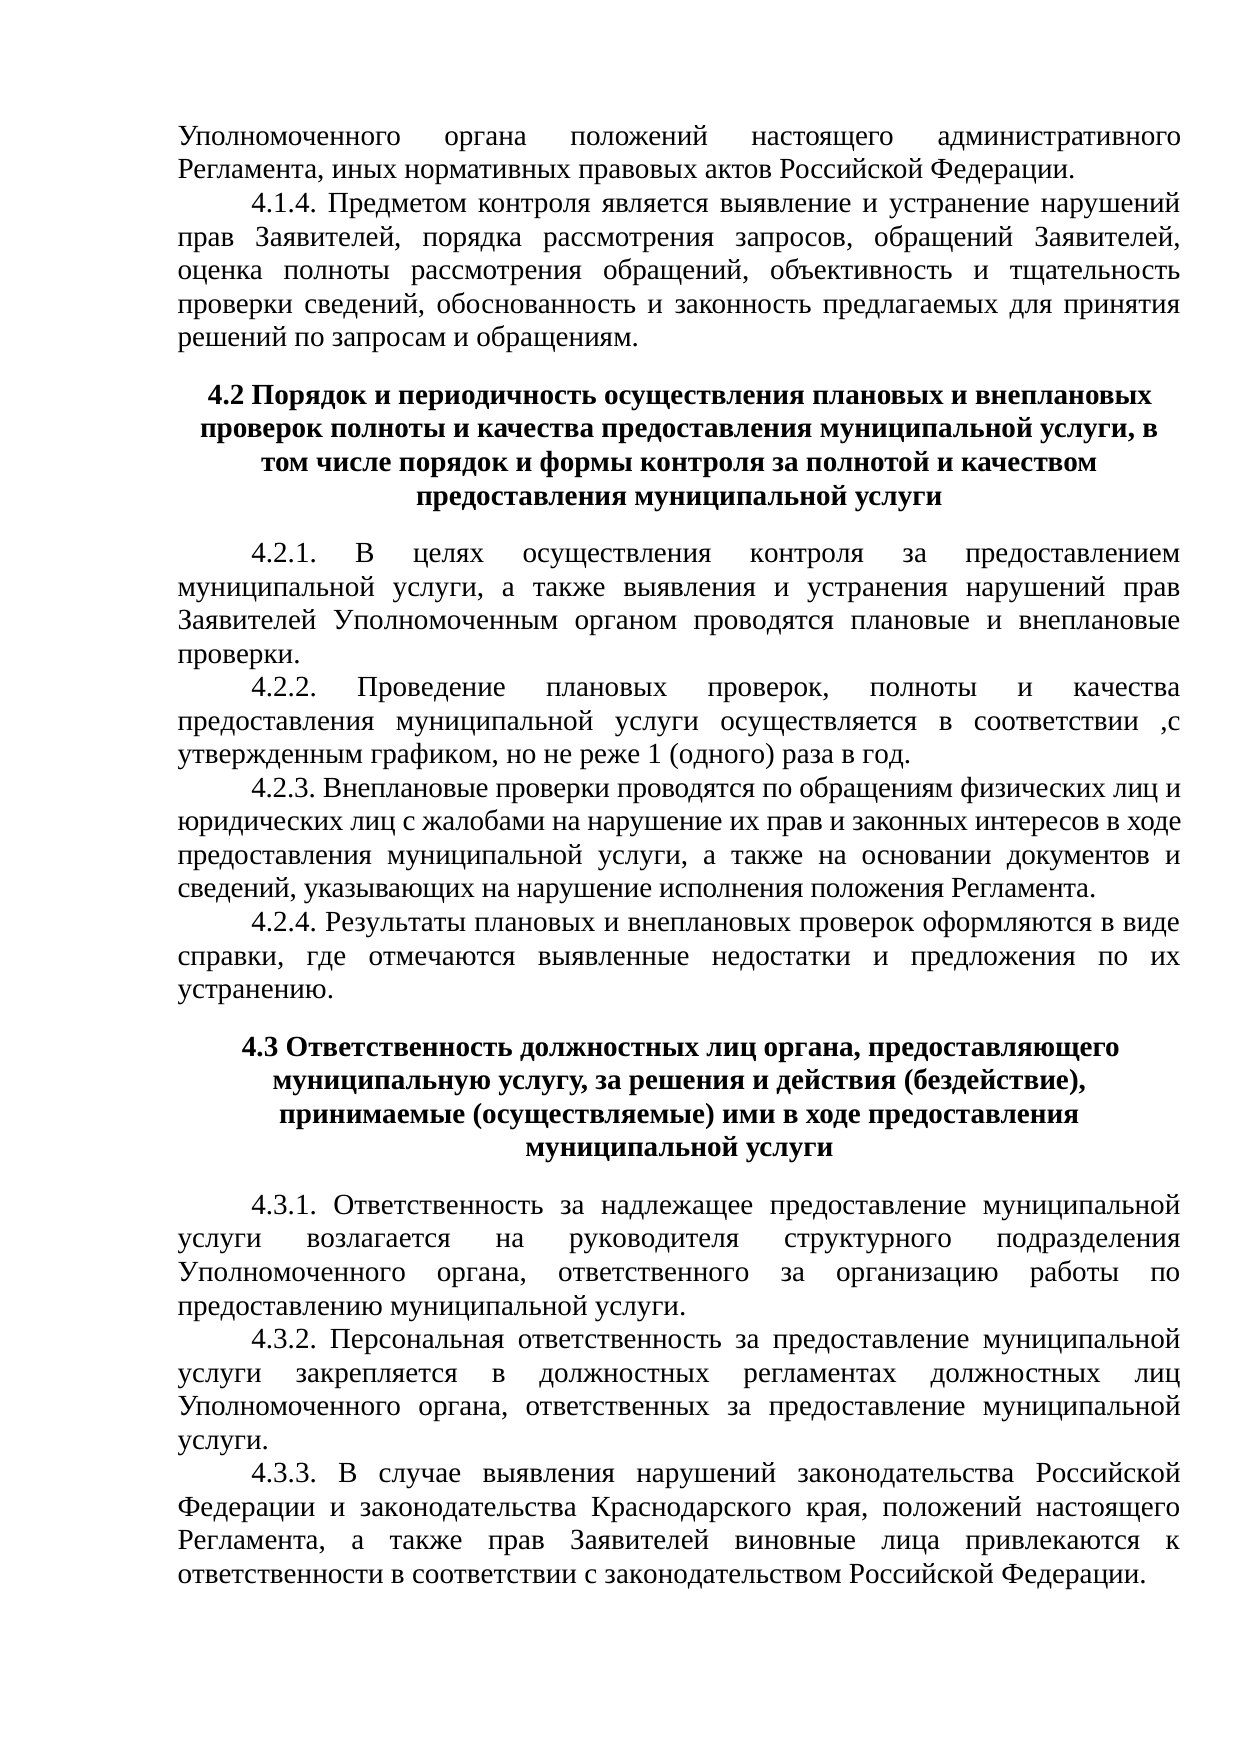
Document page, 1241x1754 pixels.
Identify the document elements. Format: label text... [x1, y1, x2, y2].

text 4.3.3. В случае выявления нарушений законодательства Российской Федерации и законодательства Краснодарского края, положений настоящего Регламента, а также прав Заявителей виновные лица привлекаются к ответственности в соответствии с законодательством Российской Федерации. [177, 1455, 1181, 1589]
text Уполномоченного органа положений настоящего административного Регламента, иных нормативных правовых актов Российской Федерации. [177, 118, 1181, 185]
text 4.3.1. Ответственность за надлежащее предоставление муниципальной услуги возлагается на руководителя структурного подразделения Уполномоченного органа, ответственного за организацию работы по предоставлению муниципальной услуги. [177, 1187, 1181, 1321]
text 4.3.2. Персональная ответственность за предоставление муниципальной услуги закрепляется в должностных регламентах должностных лиц Уполномоченного органа, ответственных за предоставление муниципальной услуги. [177, 1321, 1181, 1455]
text 4.2 Порядок и периодичность осуществления плановых и внеплановых проверок полноты и качества предоставления муниципальной услуги, в том числе порядок и формы контроля за полнотой и качеством предоставления муниципальной услуги [177, 377, 1181, 511]
text 4.2.4. Результаты плановых и внеплановых проверок оформляются в виде справки, где отмечаются выявленные недостатки и предложения по их устранению. [177, 904, 1181, 1005]
text 4.3 Ответственность должностных лиц органа, предоставляющего муниципальную услугу, за решения и действия (бездействие), принимаемые (осуществляемые) ими в ходе предоставления муниципальной услуги [177, 1029, 1181, 1163]
text 4.2.1. В целях осуществления контроля за предоставлением муниципальной услуги, а также выявления и устранения нарушений прав Заявителей Уполномоченным органом проводятся плановые и внеплановые проверки. [177, 535, 1181, 669]
text 4.2.2. Проведение плановых проверок, полноты и качества предоставления муниципальной услуги осуществляется в соответствии ,с утвержденным графиком, но не реже 1 (одного) раза в год. [177, 669, 1181, 770]
text 4.1.4. Предметом контроля является выявление и устранение нарушений прав Заявителей, порядка рассмотрения запросов, обращений Заявителей, оценка полноты рассмотрения обращений, объективность и тщательность проверки сведений, обоснованность и законность предлагаемых для принятия решений по запросам и обращениям. [177, 185, 1181, 353]
text 4.2.3. Внеплановые проверки проводятся по обращениям физических лиц и юридических лиц с жалобами на нарушение их прав и законных интересов в ходе предоставления муниципальной услуги, а также на основании документов и сведений, указывающих на нарушение исполнения положения Регламента. [177, 770, 1181, 904]
